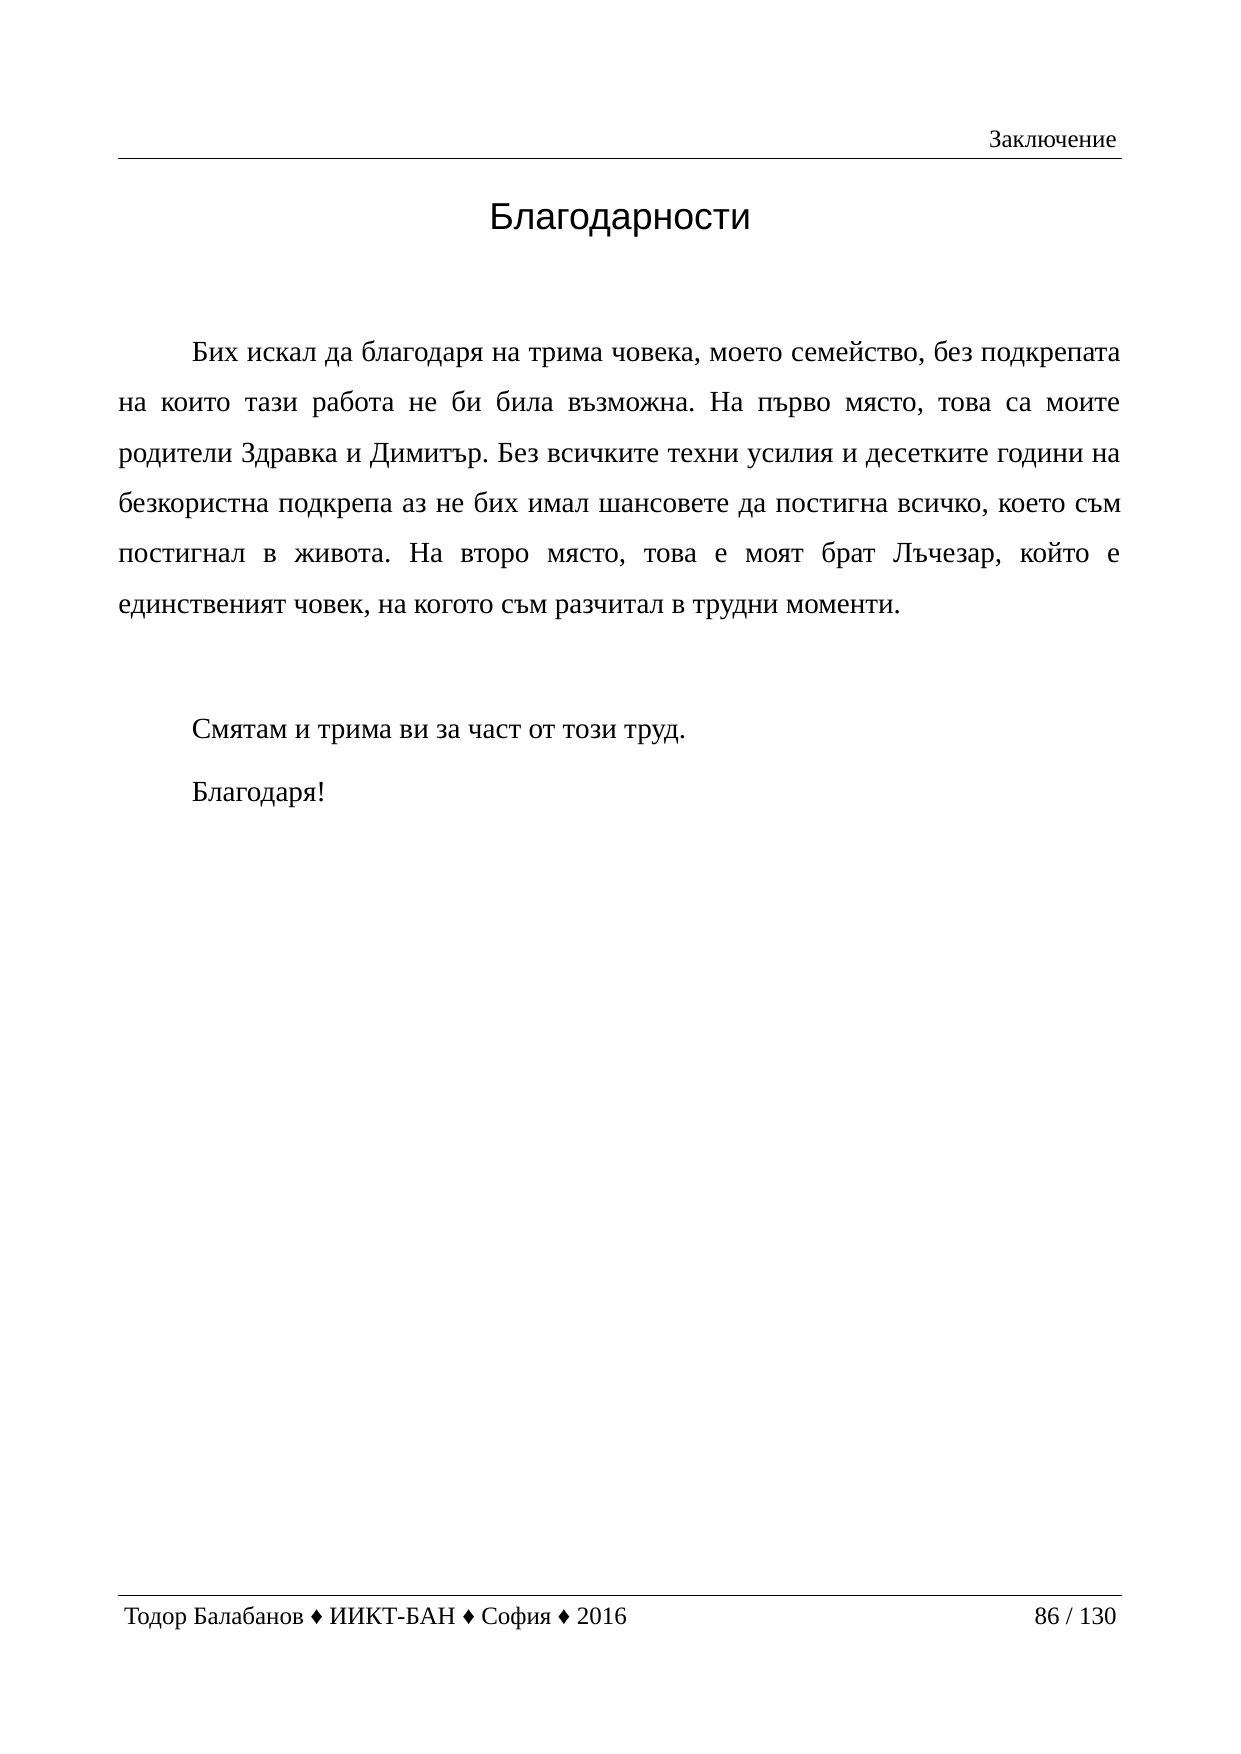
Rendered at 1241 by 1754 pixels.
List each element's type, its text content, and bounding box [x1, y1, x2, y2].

text Благодаря! [118, 774, 1122, 808]
text Бих искал да благодаря на трима човека, моето семейство, без подкрепата на които тази работа не би била възможна. На първо място, това са моите родители Здравка и Димитър. Без всичките техни усилия и десетките години на безкористна подкрепа аз не бих имал шансовете да постигна всичко, което съм постигнал в живота. На второ място, това е моят брат Лъчезар, който е единственият човек, на когото съм разчитал в трудни моменти. [118, 334, 1122, 619]
text Смятам и трима ви за част от този труд. [118, 711, 1122, 745]
subtitle Благодарности [118, 194, 1122, 237]
